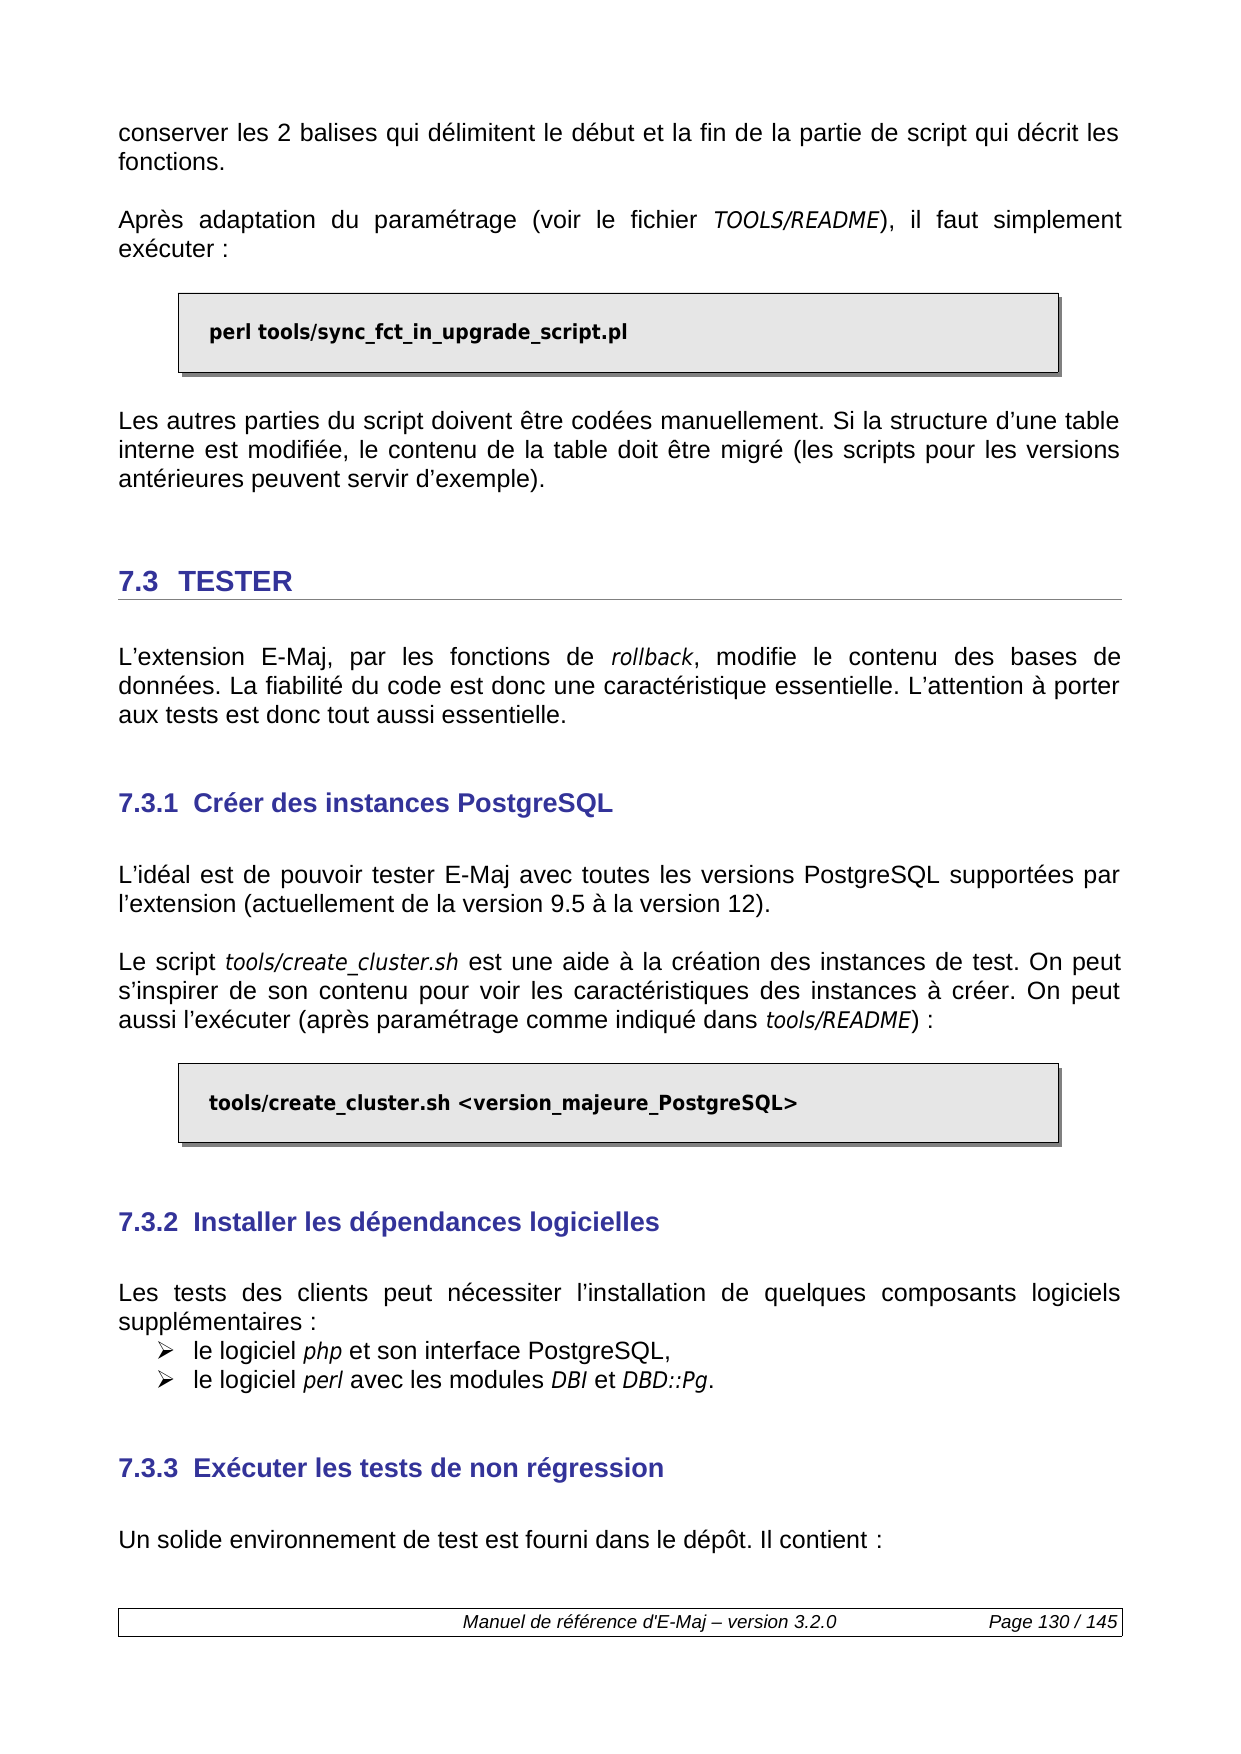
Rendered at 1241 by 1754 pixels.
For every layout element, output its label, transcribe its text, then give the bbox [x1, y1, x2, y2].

subtitle Tester [118, 563, 1122, 599]
list le logiciel php et son interface PostgreSQL, [156, 1336, 1122, 1365]
text Les tests des clients peut nécessiter l’installation de quelques composants logiciels supplémentaires : [118, 1278, 1122, 1336]
subtitle Installer les dépendances logicielles [118, 1205, 1122, 1236]
text perl tools/sync_fct_in_upgrade_script.pl [179, 317, 1058, 341]
text L’extension E-Maj, par les fonctions de rollback, modifie le contenu des bases de données. La fiabilité du code est donc une caractéristique essentielle. L’attention à porter aux tests est donc tout aussi essentielle. [118, 642, 1122, 729]
text tools/create_cluster.sh <version_majeure_PostgreSQL> [179, 1088, 1058, 1112]
text conserver les 2 balises qui délimitent le début et la fin de la partie de script qui décrit les fonctions. [118, 118, 1122, 176]
text L’idéal est de pouvoir tester E-Maj avec toutes les versions PostgreSQL supportées par l’extension (actuellement de la version 9.5 à la version 12). [118, 860, 1122, 918]
list le logiciel perl avec les modules DBI et DBD::Pg. [156, 1365, 1122, 1394]
text Un solide environnement de test est fourni dans le dépôt. Il contient : [118, 1525, 1122, 1554]
text Les autres parties du script doivent être codées manuellement. Si la structure d’une table interne est modifiée, le contenu de la table doit être migré (les scripts pour les versions antérieures peuvent servir d’exemple). [118, 406, 1122, 493]
text Le script tools/create_cluster.sh est une aide à la création des instances de test. On peut s’inspirer de son contenu pour voir les caractéristiques des instances à créer. On peut aussi l’exécuter (après paramétrage comme indiqué dans tools/README) : [118, 947, 1122, 1034]
subtitle Créer des instances PostgreSQL [118, 787, 1122, 818]
text Après adaptation du paramétrage (voir le fichier TOOLS/README), il faut simplement exécuter : [118, 205, 1122, 263]
subtitle Exécuter les tests de non régression [118, 1452, 1122, 1483]
